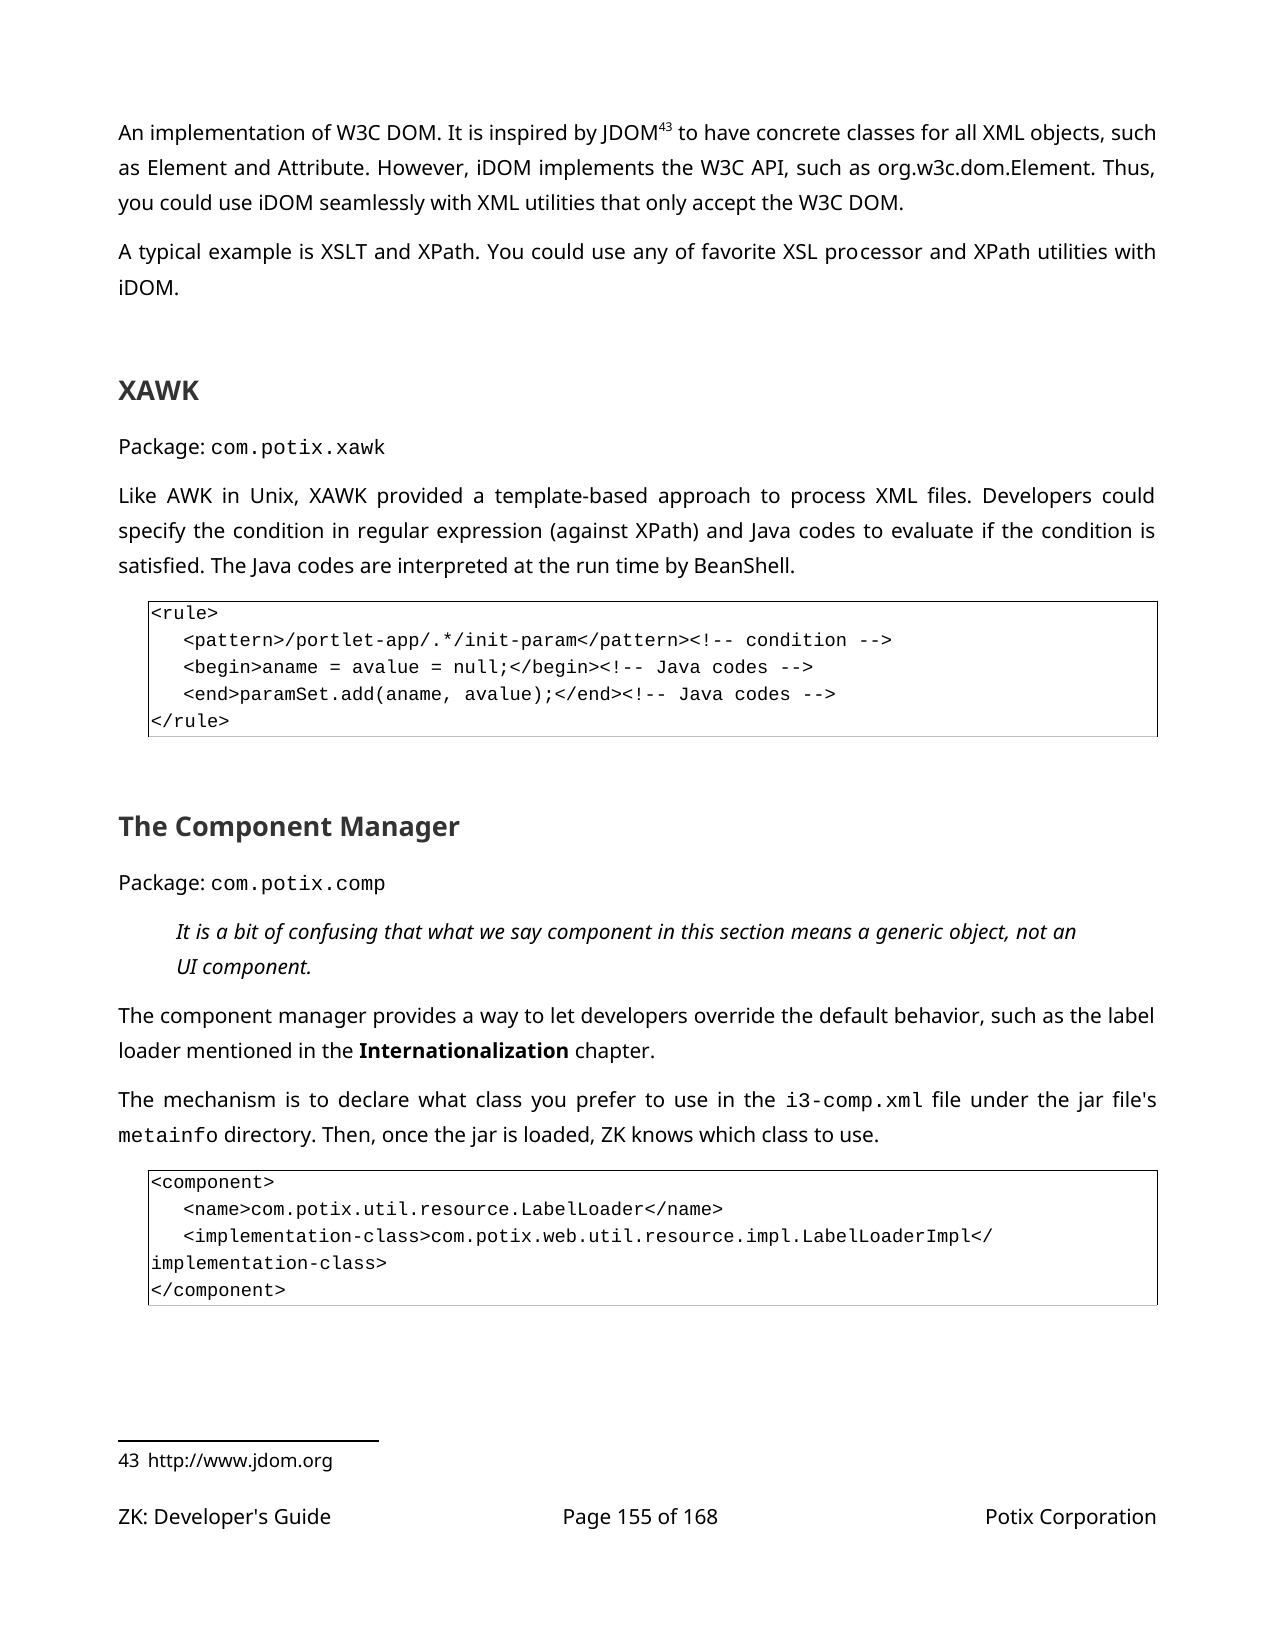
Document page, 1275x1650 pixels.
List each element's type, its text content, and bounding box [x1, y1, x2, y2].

text Package: com.potix.comp [118, 868, 1157, 896]
subtitle XAWK [118, 372, 1157, 408]
text <pattern>/portlet-app/.*/init-param</pattern><!-- condition --> [149, 628, 1157, 652]
text <component> [149, 1171, 1157, 1194]
text The component manager provides a way to let developers override the default behavior, such as the label loader mentioned in the Internationalization chapter. [118, 1001, 1157, 1064]
text A typical example is XSLT and XPath. You could use any of favorite XSL processor and XPath utilities with iDOM. [118, 237, 1157, 301]
text Package: com.potix.xawk [118, 432, 1157, 461]
text <rule> [149, 602, 1157, 625]
text <end>paramSet.add(aname, avalue);</end><!-- Java codes --> [149, 682, 1157, 706]
text The mechanism is to declare what class you prefer to use in the i3-comp.xml file under the jar file's metainfo directory. Then, once the jar is loaded, ZK knows which class to use. [118, 1085, 1157, 1149]
subtitle The Component Manager [118, 807, 1157, 844]
text </rule> [149, 709, 1157, 736]
text <name>com.potix.util.resource.LabelLoader</name> [149, 1197, 1157, 1221]
text It is a bit of confusing that what we say component in this section means a generic object, not an UI component. [176, 917, 1081, 980]
text <begin>aname = avalue = null;</begin><!-- Java codes --> [149, 655, 1157, 679]
text An implementation of W3C DOM. It is inspired by JDOM to have concrete classes for all XML objects, such as Element and Attribute. However, iDOM implements the W3C API, such as org.w3c.dom.Element. Thus, you could use iDOM seamlessly with XML utilities that only accept the W3C DOM. [118, 118, 1157, 217]
text http://www.jdom.org [118, 1447, 1157, 1473]
text </component> [149, 1278, 1157, 1305]
text Like AWK in Unix, XAWK provided a template-based approach to process XML files. Developers could specify the condition in regular expression (against XPath) and Java codes to evaluate if the condition is satisfied. The Java codes are interpreted at the run time by BeanShell. [118, 481, 1157, 580]
text <implementation-class>com.potix.web.util.resource.impl.LabelLoaderImpl</implementation-class> [149, 1224, 1157, 1275]
